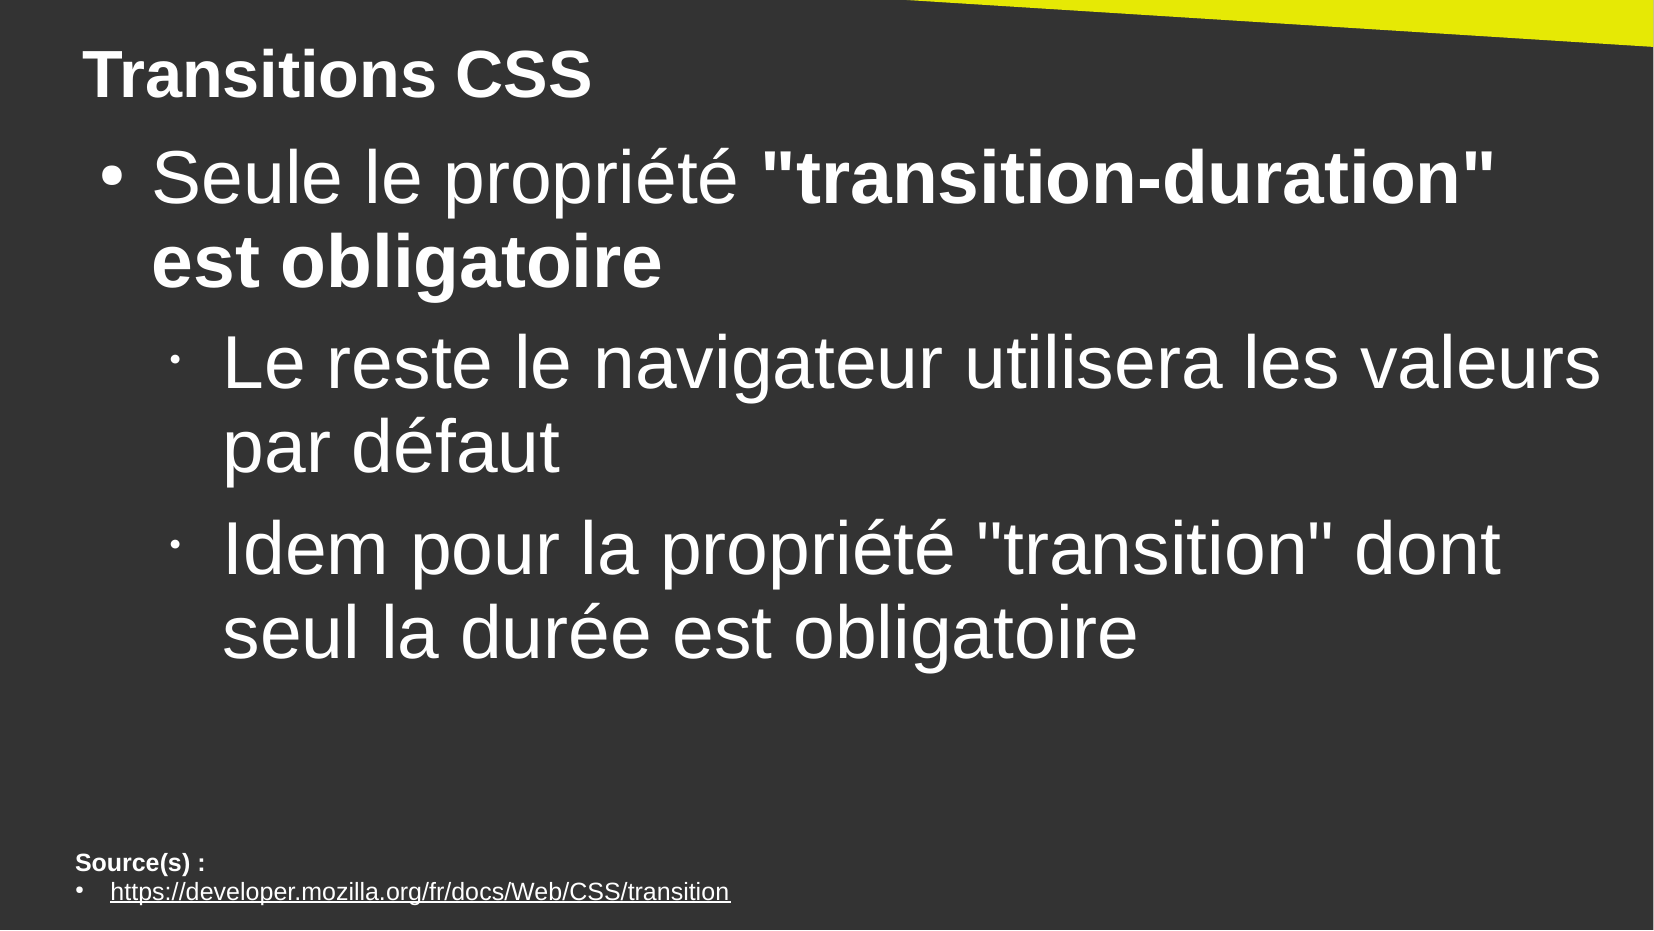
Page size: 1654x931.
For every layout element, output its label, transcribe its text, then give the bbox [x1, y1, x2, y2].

text_box Source(s) : https://developer.mozilla.org/fr/docs/Web/CSS/transition [60, 841, 1546, 931]
title Transitions CSS [82, 37, 1571, 114]
list Seule le propriété "transition-duration" est obligatoire Le reste le navigateur utilisera les valeurs par défaut Idem pour la propriété "transition" dont seul la durée est obligatoire [80, 135, 1620, 756]
text_box [906, 0, 1654, 47]
